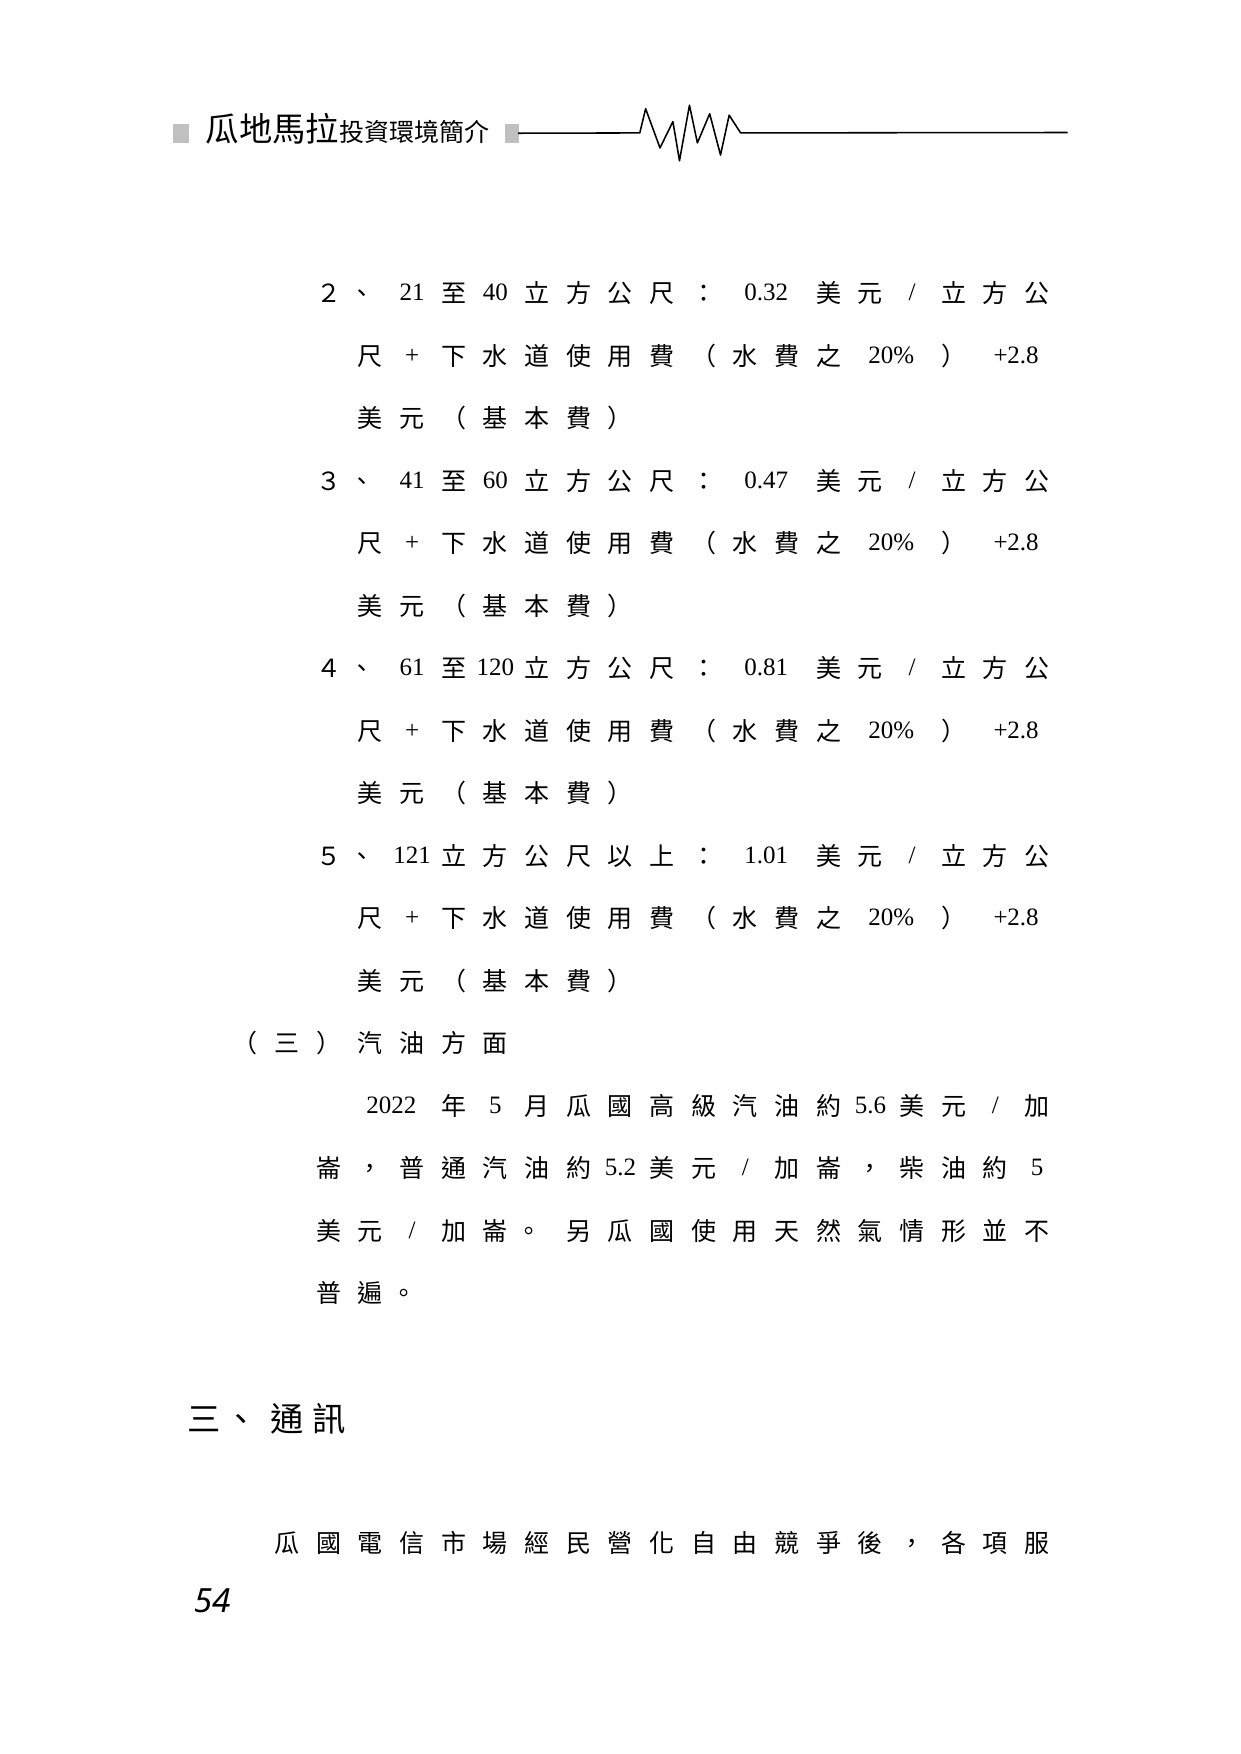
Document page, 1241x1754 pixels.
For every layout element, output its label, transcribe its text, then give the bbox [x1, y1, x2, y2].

text 2022年5月瓜國高級汽油約5.6美元/加崙，普通汽油約5.2美元/加崙，柴油約5美元/加崙。另瓜國使用天然氣情形並不普遍。 [281, 1063, 1058, 1313]
text ５、121立方公尺以上：1.01美元/立方公尺+下水道使用費（水費之20%）+2.8美元（基本費） [281, 813, 1058, 1000]
text 瓜國電信市場經民營化自由競爭後，各項服 [183, 1500, 1058, 1563]
text 三、通訊 [183, 1375, 1058, 1438]
text ３、41至60立方公尺：0.47美元/立方公尺+下水道使用費（水費之20%）+2.8美元（基本費） [281, 438, 1058, 625]
text ２、21至40立方公尺：0.32美元/立方公尺+下水道使用費（水費之20%）+2.8美元（基本費） [281, 250, 1058, 438]
text （三）汽油方面 [207, 1000, 1058, 1063]
text ４、61至120立方公尺：0.81美元/立方公尺+下水道使用費（水費之20%）+2.8美元（基本費） [281, 625, 1058, 813]
